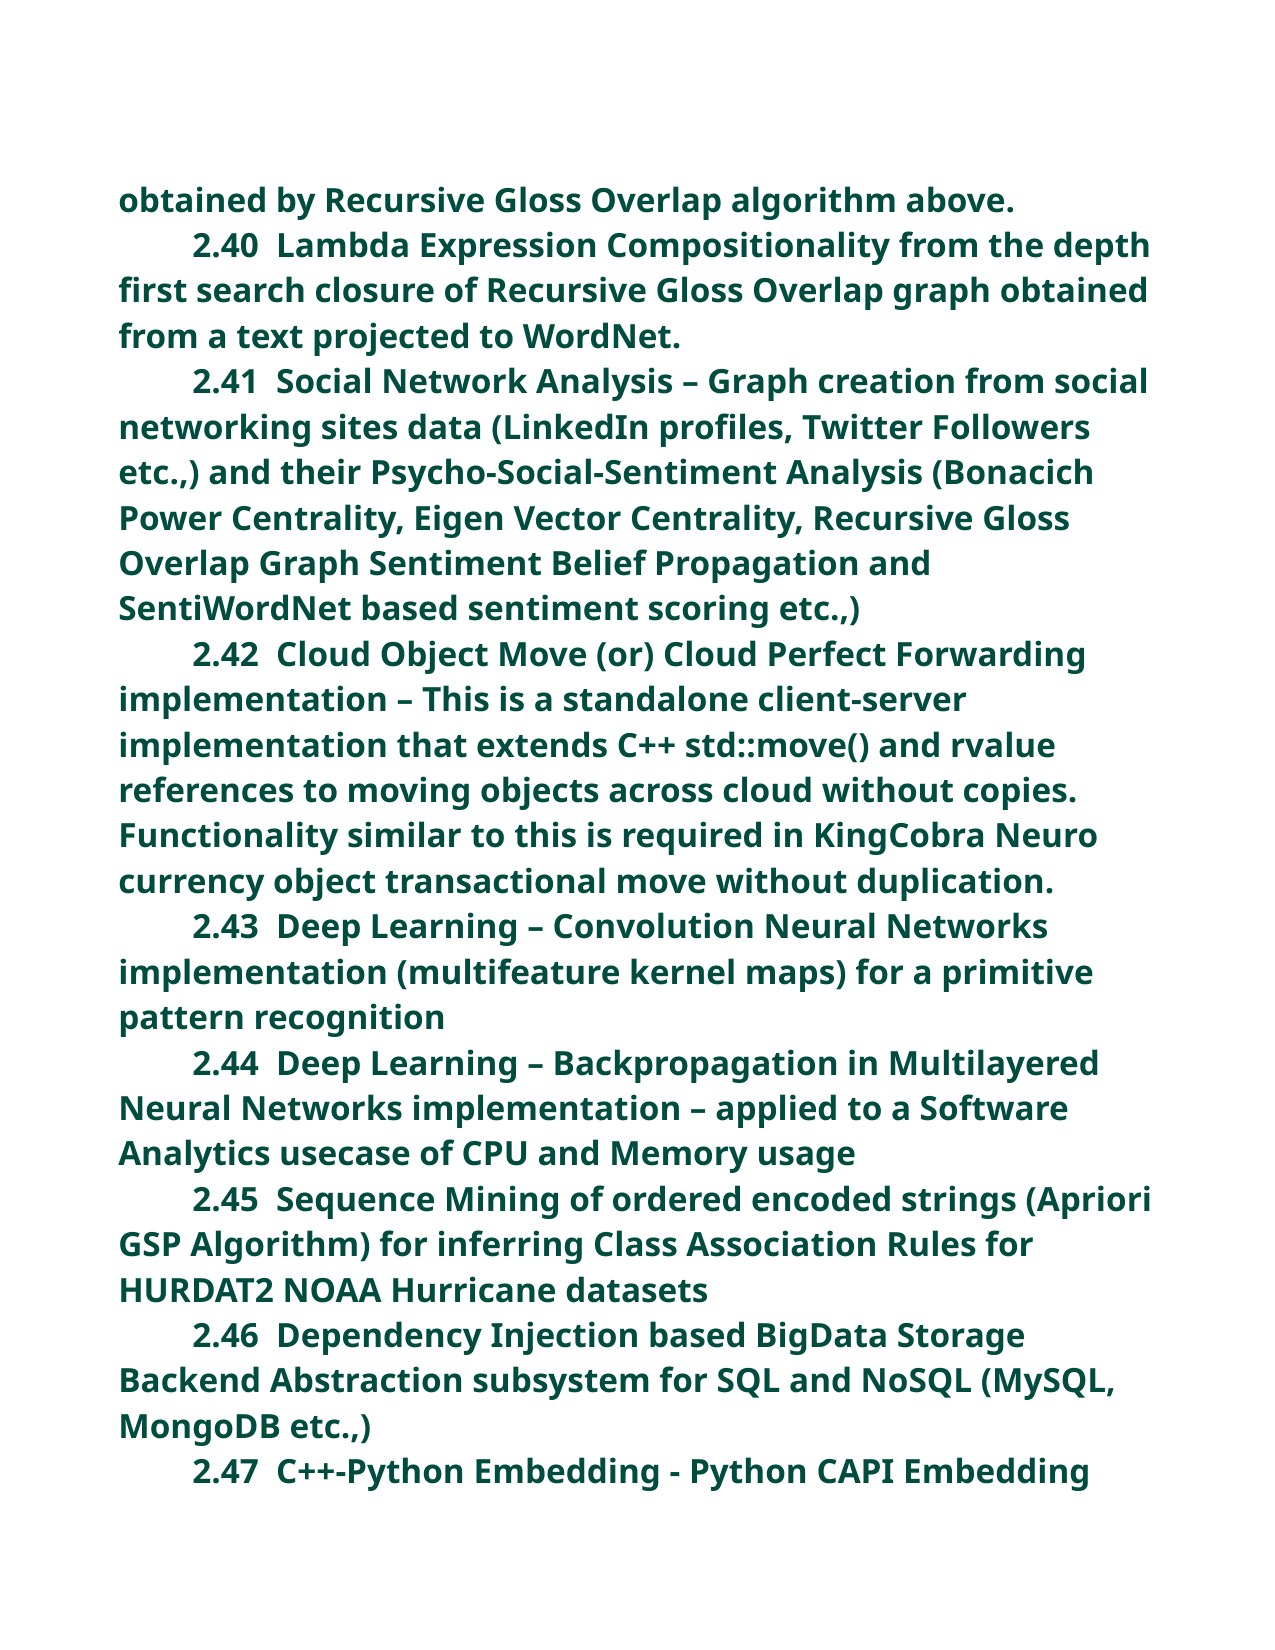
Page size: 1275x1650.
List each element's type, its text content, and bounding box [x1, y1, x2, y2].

text 2.40 Lambda Expression Compositionality from the depth first search closure of Recursive Gloss Overlap graph obtained from a text projected to WordNet. [118, 222, 1157, 358]
text 2.43 Deep Learning – Convolution Neural Networks implementation (multifeature kernel maps) for a primitive pattern recognition [118, 903, 1157, 1039]
text 2.46 Dependency Injection based BigData Storage Backend Abstraction subsystem for SQL and NoSQL (MySQL, MongoDB etc.,) [118, 1312, 1157, 1448]
text obtained by Recursive Gloss Overlap algorithm above. [118, 176, 1157, 222]
text 2.42 Cloud Object Move (or) Cloud Perfect Forwarding implementation – This is a standalone client-server implementation that extends C++ std::move() and rvalue references to moving objects across cloud without copies. Functionality similar to this is required in KingCobra Neuro currency object transactional move without duplication. [118, 631, 1157, 903]
text 2.45 Sequence Mining of ordered encoded strings (Apriori GSP Algorithm) for inferring Class Association Rules for HURDAT2 NOAA Hurricane datasets [118, 1176, 1157, 1312]
text 2.41 Social Network Analysis – Graph creation from social networking sites data (LinkedIn profiles, Twitter Followers etc.,) and their Psycho-Social-Sentiment Analysis (Bonacich Power Centrality, Eigen Vector Centrality, Recursive Gloss Overlap Graph Sentiment Belief Propagation and SentiWordNet based sentiment scoring etc.,) [118, 358, 1157, 631]
text 2.44 Deep Learning – Backpropagation in Multilayered Neural Networks implementation – applied to a Software Analytics usecase of CPU and Memory usage [118, 1039, 1157, 1176]
text 2.47 C++-Python Embedding - Python CAPI Embedding [118, 1448, 1157, 1493]
